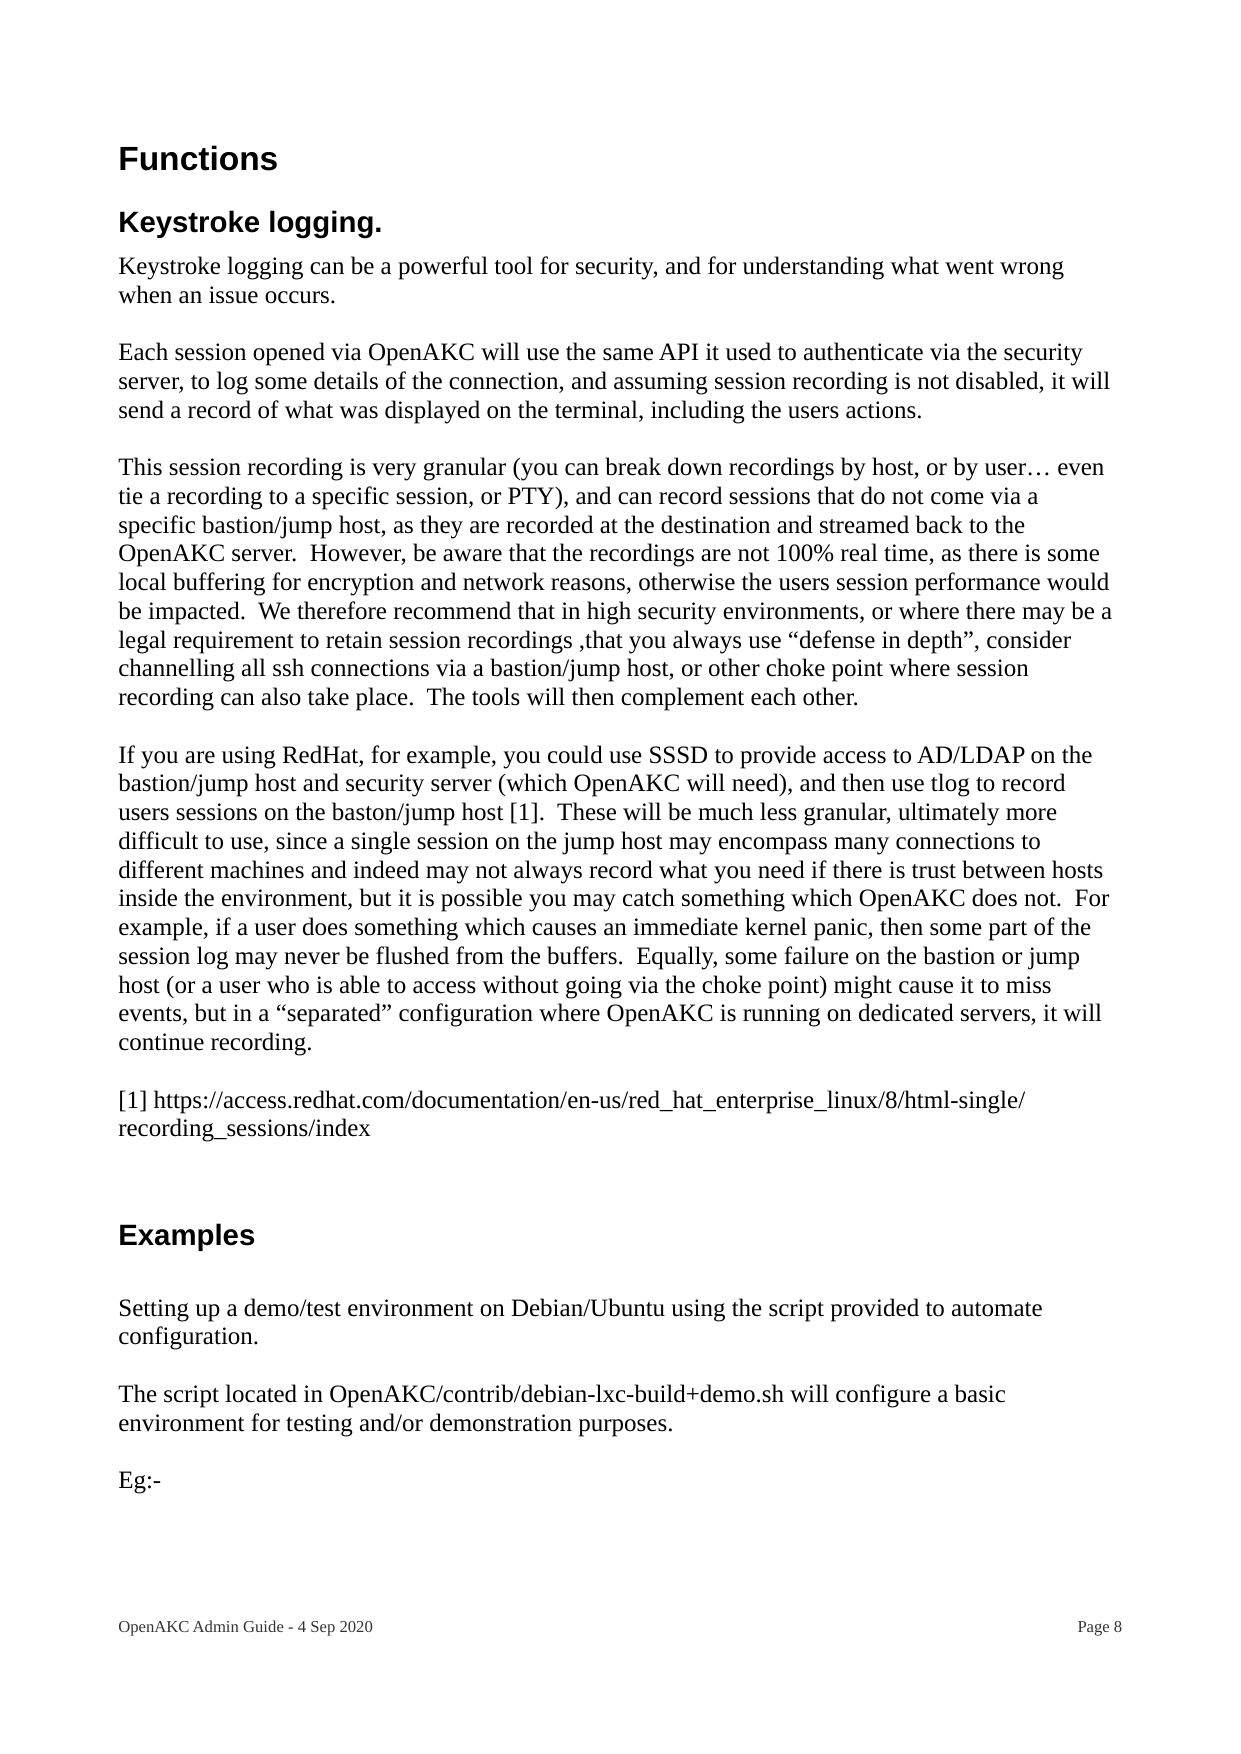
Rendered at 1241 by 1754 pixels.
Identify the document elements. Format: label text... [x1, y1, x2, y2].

text Each session opened via OpenAKC will use the same API it used to authenticate via the security server, to log some details of the connection, and assuming session recording is not disabled, it will send a record of what was displayed on the terminal, including the users actions. [118, 337, 1122, 423]
text This session recording is very granular (you can break down recordings by host, or by user… even tie a recording to a specific session, or PTY), and can record sessions that do not come via a specific bastion/jump host, as they are recorded at the destination and streamed back to the OpenAKC server. However, be aware that the recordings are not 100% real time, as there is some local buffering for encryption and network reasons, otherwise the users session performance would be impacted. We therefore recommend that in high security environments, or where there may be a legal requirement to retain session recordings ,that you always use “defense in depth”, consider channelling all ssh connections via a bastion/jump host, or other choke point where session recording can also take place. The tools will then complement each other. [118, 452, 1122, 711]
subtitle Keystroke logging. [118, 205, 1122, 238]
text Keystroke logging can be a powerful tool for security, and for understanding what went wrong when an issue occurs. [118, 251, 1122, 308]
subtitle Functions [118, 139, 1122, 178]
text [1] https://access.redhat.com/documentation/en-us/red_hat_enterprise_linux/8/html-single/recording_sessions/index [118, 1085, 1122, 1142]
text If you are using RedHat, for example, you could use SSSD to provide access to AD/LDAP on the bastion/jump host and security server (which OpenAKC will need), and then use tlog to record users sessions on the baston/jump host [1]. These will be much less granular, ultimately more difficult to use, since a single session on the jump host may encompass many connections to different machines and indeed may not always record what you need if there is trust between hosts inside the environment, but it is possible you may catch something which OpenAKC does not. For example, if a user does something which causes an immediate kernel panic, then some part of the session log may never be flushed from the buffers. Equally, some failure on the bastion or jump host (or a user who is able to access without going via the choke point) might cause it to miss events, but in a “separated” configuration where OpenAKC is running on dedicated servers, it will continue recording. [118, 740, 1122, 1056]
text Setting up a demo/test environment on Debian/Ubuntu using the script provided to automate configuration. [118, 1293, 1122, 1350]
text Eg:- [118, 1465, 1122, 1494]
subtitle Examples [118, 1218, 1122, 1251]
text The script located in OpenAKC/contrib/debian-lxc-build+demo.sh will configure a basic environment for testing and/or demonstration purposes. [118, 1379, 1122, 1436]
